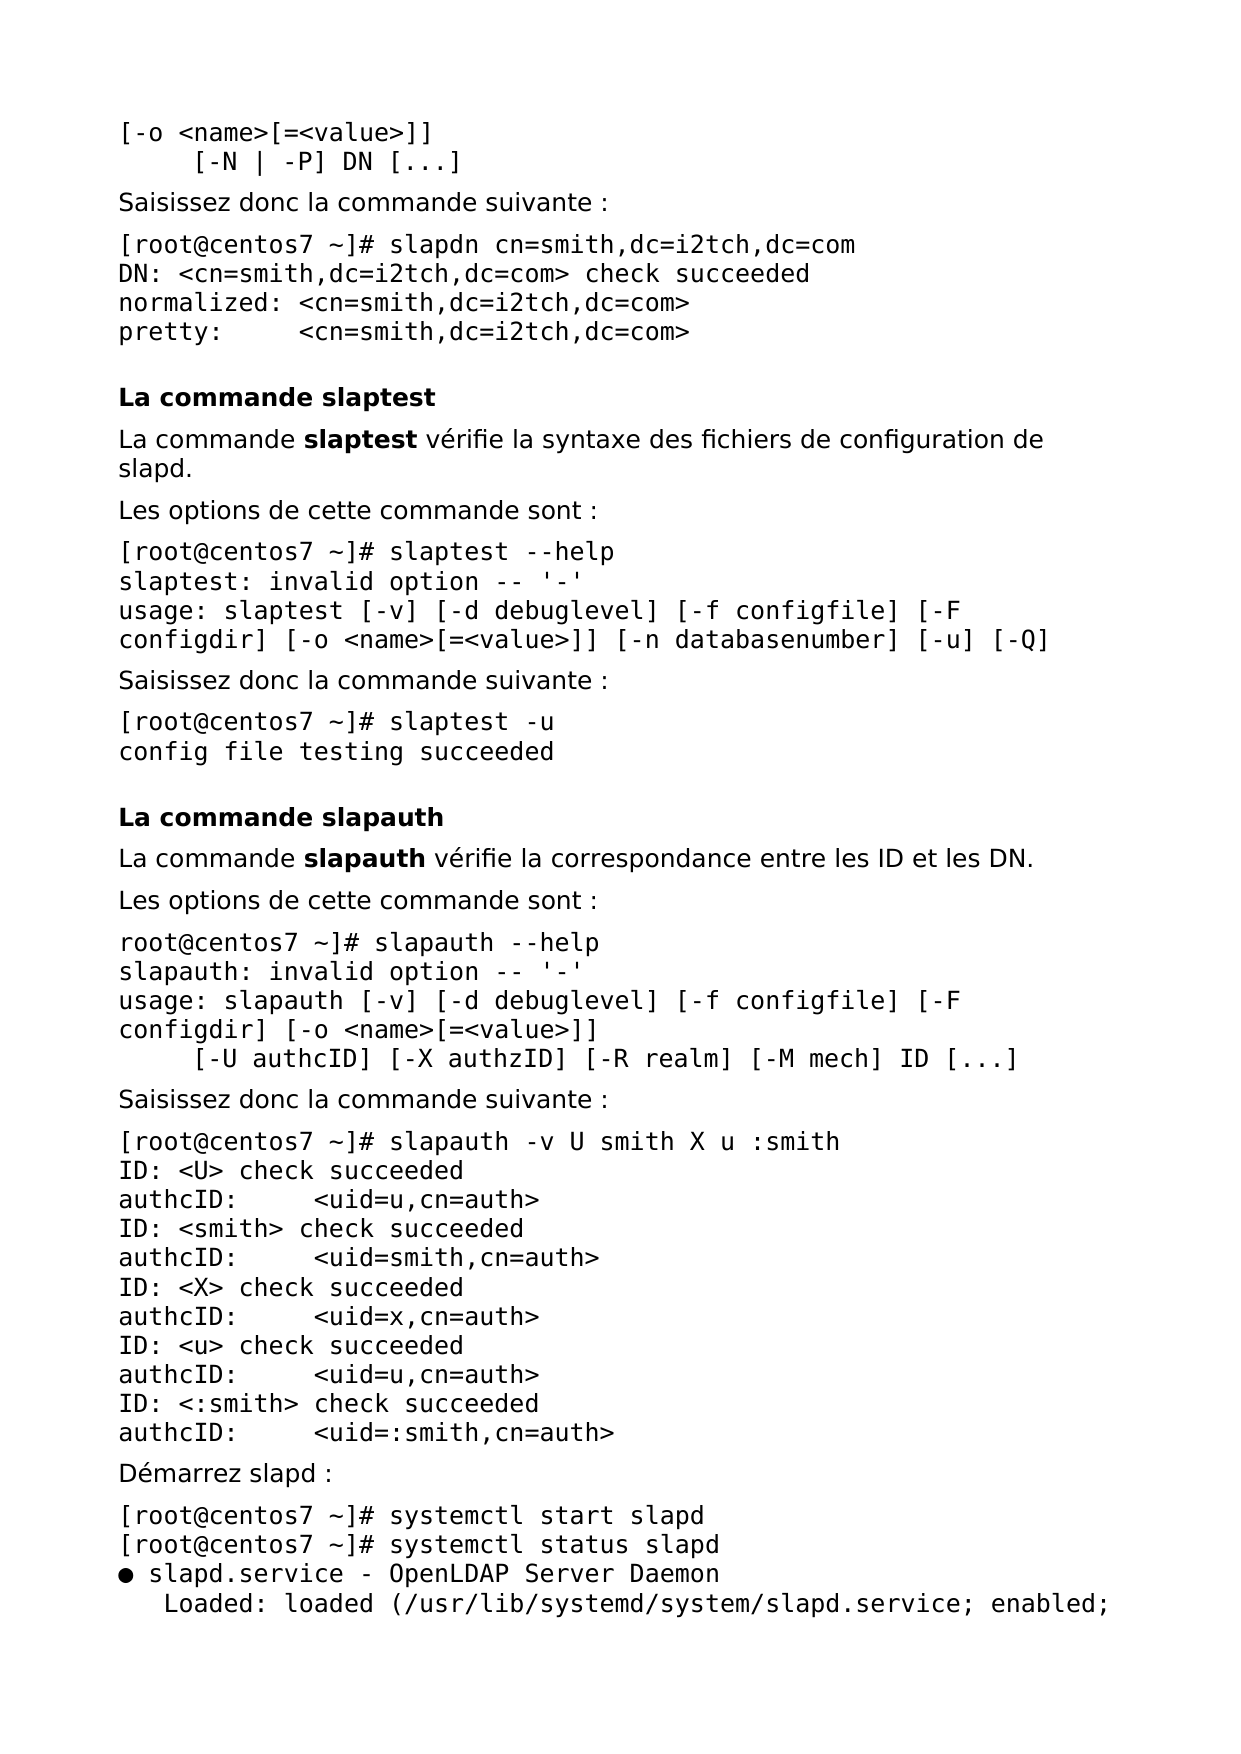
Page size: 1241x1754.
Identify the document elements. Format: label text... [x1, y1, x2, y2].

text Saisissez donc la commande suivante : [118, 1085, 1122, 1114]
text La commande slapauth vérifie la correspondance entre les ID et les DN. [118, 844, 1122, 873]
text Les options de cette commande sont : [118, 496, 1122, 525]
text [-o <name>[=<value>]] [-N | -P] DN [...] [118, 118, 1122, 176]
text Saisissez donc la commande suivante : [118, 666, 1122, 695]
text [root@centos7 ~]# slaptest -u config file testing succeeded [118, 708, 1122, 766]
text Les options de cette commande sont : [118, 886, 1122, 915]
text [root@centos7 ~]# systemctl start slapd [root@centos7 ~]# systemctl status slapd ● slapd.service - OpenLDAP Server Daemon Loaded: loaded (/usr/lib/systemd/system/slapd.service; enabled; [118, 1501, 1122, 1618]
text La commande slaptest vérifie la syntaxe des fichiers de configuration de slapd. [118, 425, 1122, 483]
text Saisissez donc la commande suivante : [118, 188, 1122, 217]
subtitle La commande slapauth [118, 803, 1122, 832]
text root@centos7 ~]# slapauth --help slapauth: invalid option -- '-' usage: slapauth [-v] [-d debuglevel] [-f configfile] [-F configdir] [-o <name>[=<value>]] [-U authcID] [-X authzID] [-R realm] [-M mech] ID [...] [118, 928, 1122, 1073]
text Démarrez slapd : [118, 1459, 1122, 1489]
subtitle La commande slaptest [118, 383, 1122, 412]
text [root@centos7 ~]# slapdn cn=smith,dc=i2tch,dc=com DN: <cn=smith,dc=i2tch,dc=com> check succeeded normalized: <cn=smith,dc=i2tch,dc=com> pretty: <cn=smith,dc=i2tch,dc=com> [118, 230, 1122, 347]
text [root@centos7 ~]# slaptest --help slaptest: invalid option -- '-' usage: slaptest [-v] [-d debuglevel] [-f configfile] [-F configdir] [-o <name>[=<value>]] [-n databasenumber] [-u] [-Q] [118, 537, 1122, 654]
text [root@centos7 ~]# slapauth -v U smith X u :smith ID: <U> check succeeded authcID: <uid=u,cn=auth> ID: <smith> check succeeded authcID: <uid=smith,cn=auth> ID: <X> check succeeded authcID: <uid=x,cn=auth> ID: <u> check succeeded authcID: <uid=u,cn=auth> ID: <:smith> check succeeded authcID: <uid=:smith,cn=auth> [118, 1127, 1122, 1448]
